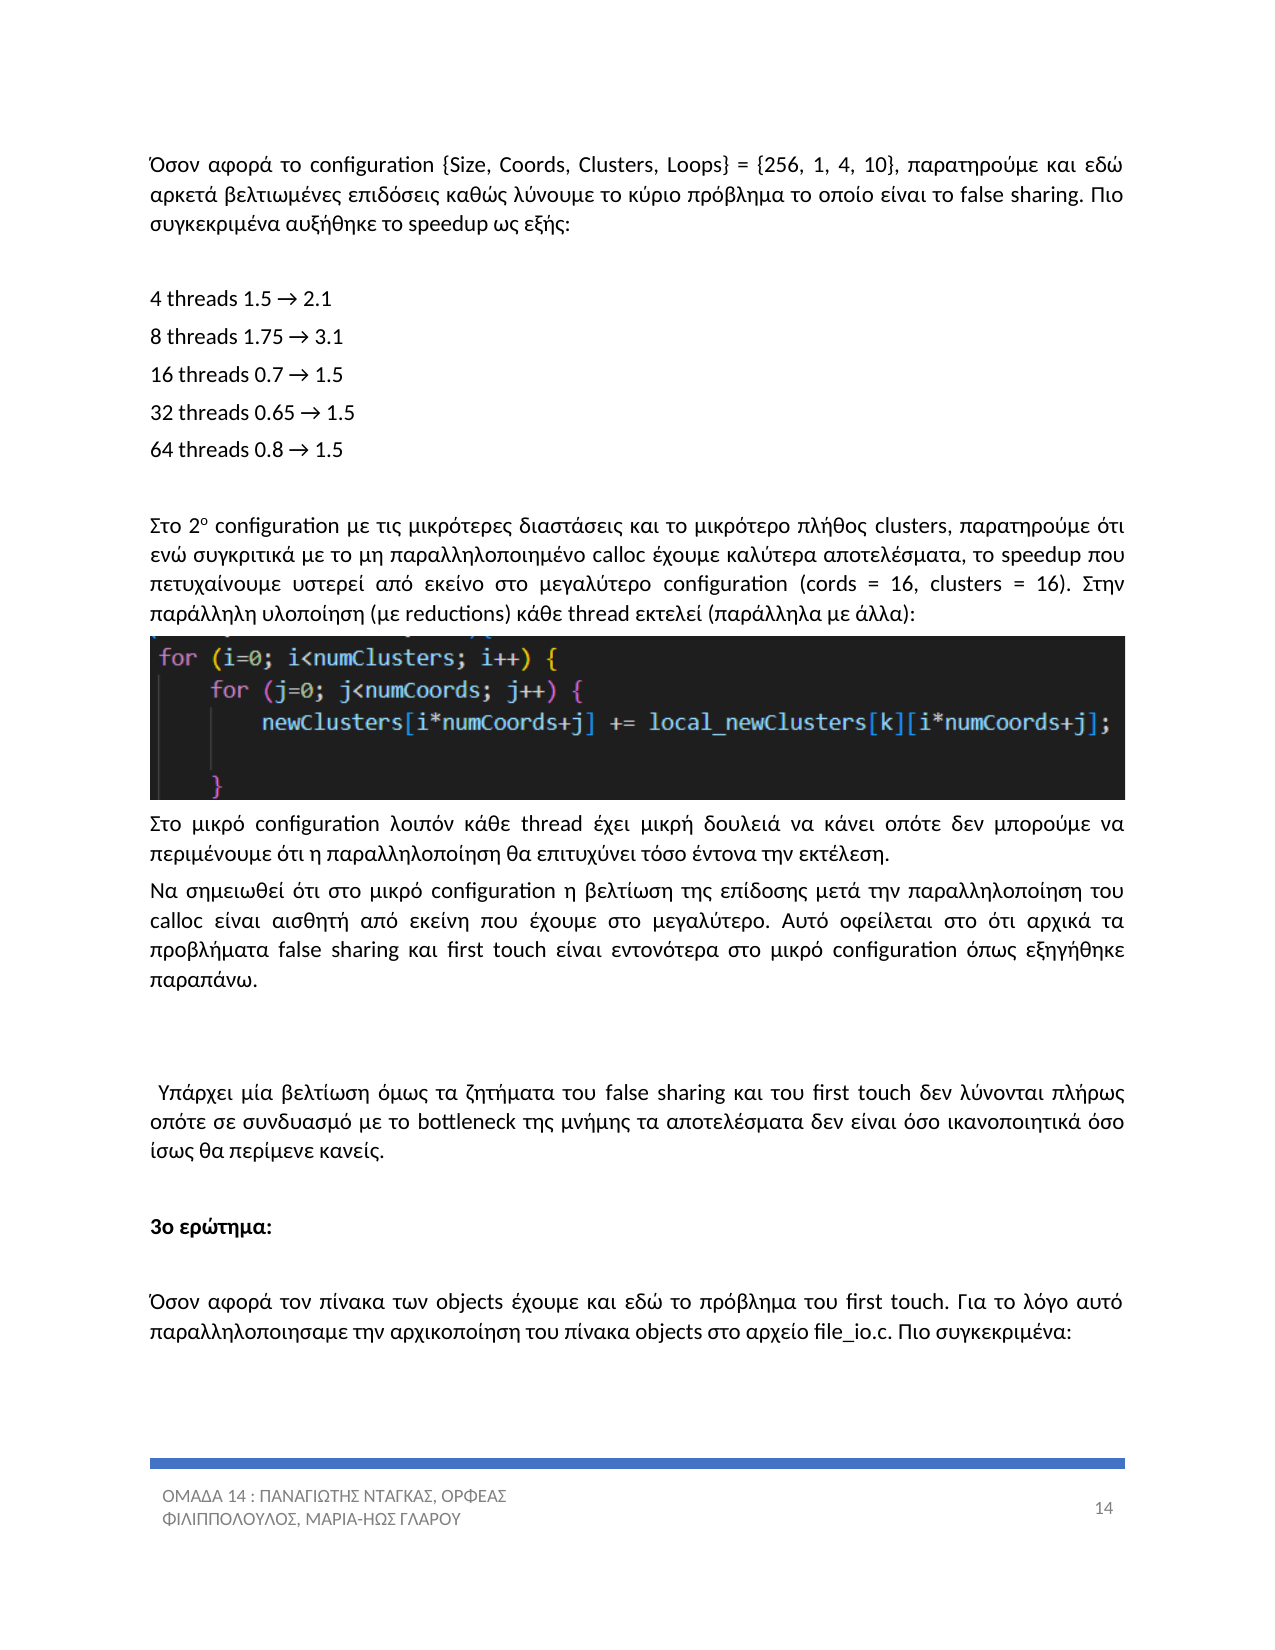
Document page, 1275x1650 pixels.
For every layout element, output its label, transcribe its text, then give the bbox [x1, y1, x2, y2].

text Να σημειωθεί ότι στο μικρό configuration η βελτίωση της επίδοσης μετά την παραλληλοποίηση του calloc είναι αισθητή από εκείνη που έχουμε στο μεγαλύτερο. Αυτό οφείλεται στο ότι αρχικά τα προβλήματα false sharing και first touch είναι εντονότερα στο μικρό configuration όπως εξηγήθηκε παραπάνω. [150, 877, 1125, 993]
text 64 threads 0.8 → 1.5 [150, 435, 1125, 463]
text Υπάρχει μία βελτίωση όμως τα ζητήματα του false sharing και του first touch δεν λύνονται πλήρως οπότε σε συνδυασμό με το bottleneck της μνήμης τα αποτελέσματα δεν είναι όσο ικανοποιητικά όσο ίσως θα περίμενε κανείς. [150, 1078, 1125, 1164]
text 4 threads 1.5 → 2.1 [150, 284, 1125, 313]
text Στο 2ο configuration με τις μικρότερες διαστάσεις και το μικρότερο πλήθος clusters, παρατηρούμε ότι ενώ συγκριτικά με το μη παραλληλοποιημένο calloc έχουμε καλύτερα αποτελέσματα, το speedup που πετυχαίνουμε υστερεί από εκείνο στο μεγαλύτερο configuration (cords = 16, clusters = 16). Στην παράλληλη υλοποίηση (με reductions) κάθε thread εκτελεί (παράλληλα με άλλα): [150, 511, 1125, 627]
text Όσον αφορά τον πίνακα των objects έχουμε και εδώ το πρόβλημα του first touch. Για το λόγο αυτό παραλληλοποιησαμε την αρχικοποίηση του πίνακα objects στο αρχείο file_io.c. Πιο συγκεκριμένα: [150, 1287, 1125, 1345]
text 16 threads 0.7 → 1.5 [150, 360, 1125, 388]
text 3o ερώτημα: [150, 1212, 1125, 1240]
text Όσον αφορά το configuration {Size, Coords, Clusters, Loops} = {256, 1, 4, 10}, παρατηρούμε και εδώ αρκετά βελτιωμένες επιδόσεις καθώς λύνουμε το κύριο πρόβλημα το οποίο είναι το false sharing. Πιο συγκεκριμένα αυξήθηκε το speedup ως εξής: [150, 150, 1125, 237]
text 8 threads 1.75 → 3.1 [150, 322, 1125, 350]
text 32 threads 0.65 → 1.5 [150, 398, 1125, 426]
text Στο μικρό configuration λοιπόν κάθε thread έχει μικρή δουλειά να κάνει οπότε δεν μπορούμε να περιμένουμε ότι η παραλληλοποίηση θα επιτυχύνει τόσο έντονα την εκτέλεση. [150, 809, 1125, 867]
